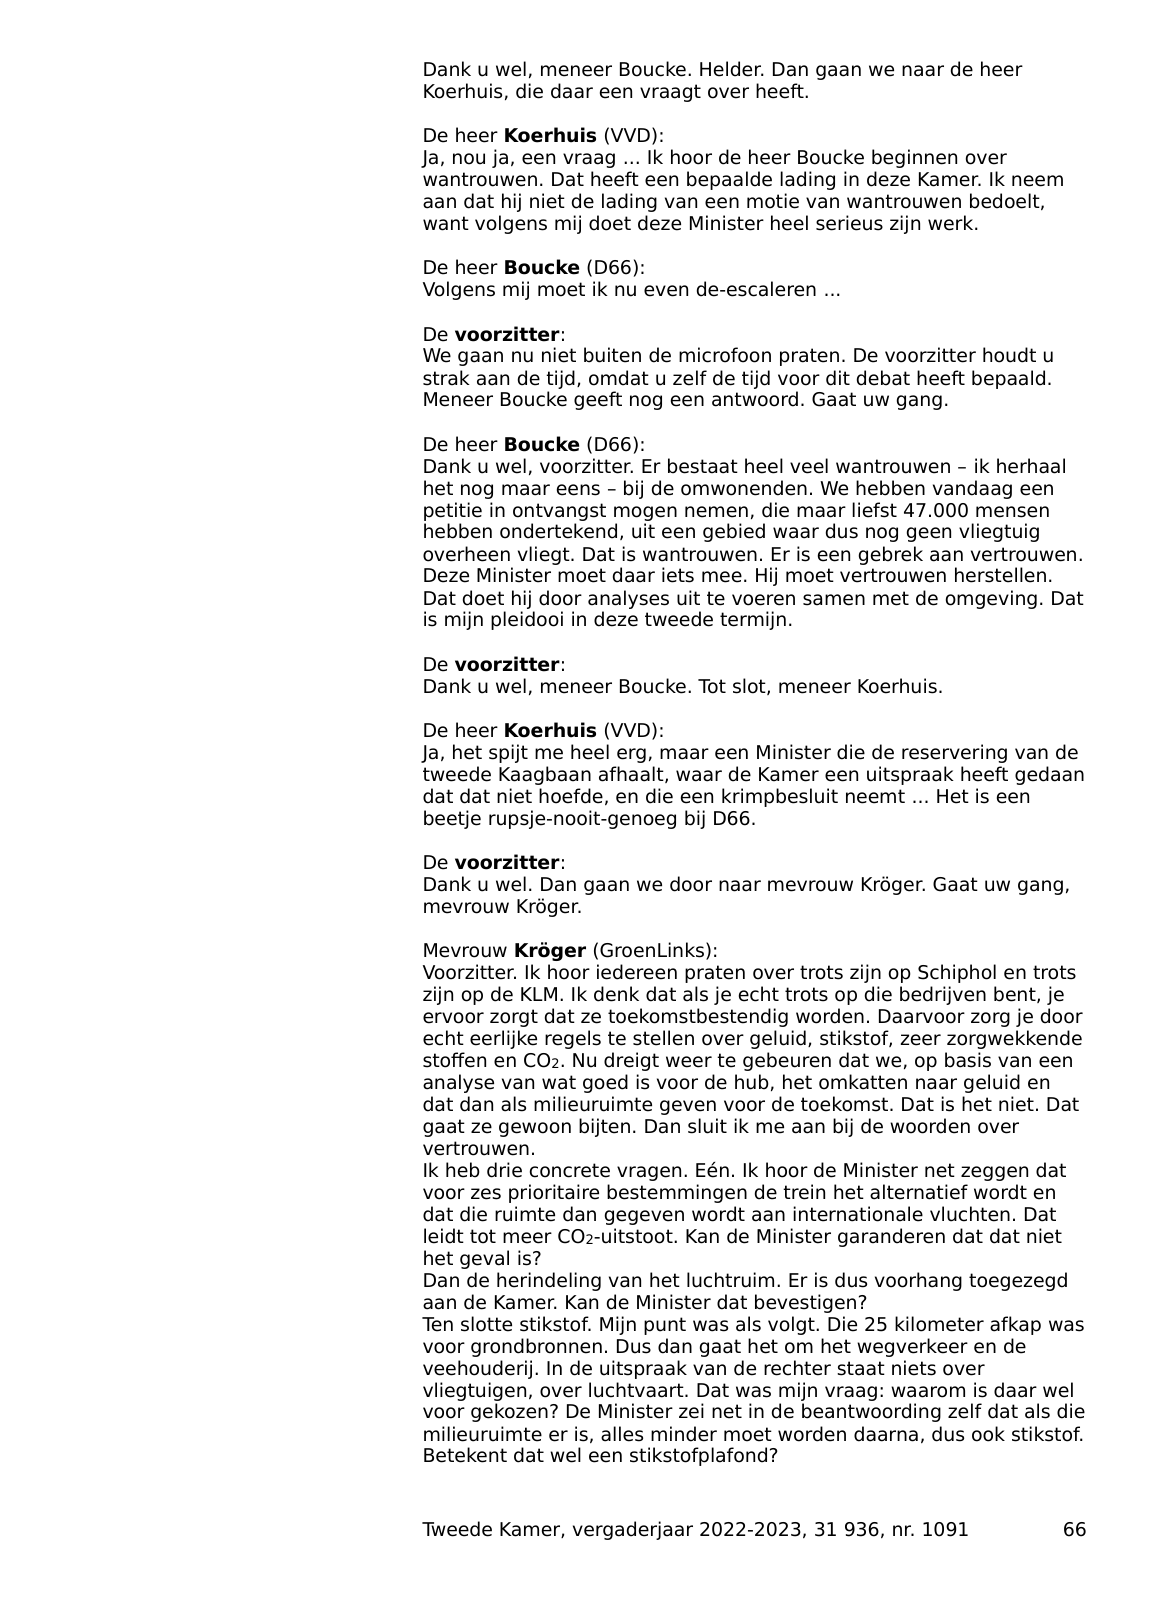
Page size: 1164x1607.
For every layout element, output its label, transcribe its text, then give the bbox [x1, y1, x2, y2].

text Dan de herindeling van het luchtruim. Er is dus voorhang toegezegd aan de Kamer. Kan de Minister dat bevestigen? [422, 1269, 1087, 1313]
text De voorzitter: [422, 323, 1087, 345]
text Volgens mij moet ik nu even de-escaleren ... [422, 279, 1087, 301]
text Ja, het spijt me heel erg, maar een Minister die de reservering van de tweede Kaagbaan afhaalt, waar de Kamer een uitspraak heeft gedaan dat dat niet hoefde, en die een krimpbesluit neemt ... Het is een beetje rupsje-nooit-genoeg bij D66. [422, 742, 1087, 829]
text Ten slotte stikstof. Mijn punt was als volgt. Die 25 kilometer afkap was voor grondbronnen. Dus dan gaat het om het wegverkeer en de veehouderij. In de uitspraak van de rechter staat niets over vliegtuigen, over luchtvaart. Dat was mijn vraag: waarom is daar wel voor gekozen? De Minister zei net in de beantwoording zelf dat als die milieuruimte er is, alles minder moet worden daarna, dus ook stikstof. Betekent dat wel een stikstofplafond? [422, 1313, 1087, 1467]
text De heer Boucke (D66): [422, 433, 1087, 456]
text De heer Koerhuis (VVD): [422, 125, 1087, 147]
text Dank u wel, meneer Boucke. Helder. Dan gaan we naar de heer Koerhuis, die daar een vraagt over heeft. [422, 59, 1087, 103]
text De heer Boucke (D66): [422, 257, 1087, 279]
text Dank u wel, voorzitter. Er bestaat heel veel wantrouwen – ik herhaal het nog maar eens – bij de omwonenden. We hebben vandaag een petitie in ontvangst mogen nemen, die maar liefst 47.000 mensen hebben ondertekend, uit een gebied waar dus nog geen vliegtuig overheen vliegt. Dat is wantrouwen. Er is een gebrek aan vertrouwen. Deze Minister moet daar iets mee. Hij moet vertrouwen herstellen. Dat doet hij door analyses uit te voeren samen met de omgeving. Dat is mijn pleidooi in deze tweede termijn. [422, 456, 1087, 631]
text De heer Koerhuis (VVD): [422, 720, 1087, 742]
text Ja, nou ja, een vraag ... Ik hoor de heer Boucke beginnen over wantrouwen. Dat heeft een bepaalde lading in deze Kamer. Ik neem aan dat hij niet de lading van een motie van wantrouwen bedoelt, want volgens mij doet deze Minister heel serieus zijn werk. [422, 147, 1087, 235]
text Dank u wel, meneer Boucke. Tot slot, meneer Koerhuis. [422, 676, 1087, 697]
text Dank u wel. Dan gaan we door naar mevrouw Kröger. Gaat uw gang, mevrouw Kröger. [422, 874, 1087, 918]
text We gaan nu niet buiten de microfoon praten. De voorzitter houdt u strak aan de tijd, omdat u zelf de tijd voor dit debat heeft bepaald. Meneer Boucke geeft nog een antwoord. Gaat uw gang. [422, 345, 1087, 411]
text Voorzitter. Ik hoor iedereen praten over trots zijn op Schiphol en trots zijn op de KLM. Ik denk dat als je echt trots op die bedrijven bent, je ervoor zorgt dat ze toekomstbestendig worden. Daarvoor zorg je door echt eerlijke regels te stellen over geluid, stikstof, zeer zorgwekkende stoffen en CO2. Nu dreigt weer te gebeuren dat we, op basis van een analyse van wat goed is voor de hub, het omkatten naar geluid en dat dan als milieuruimte geven voor de toekomst. Dat is het niet. Dat gaat ze gewoon bijten. Dan sluit ik me aan bij de woorden over vertrouwen. [422, 962, 1087, 1160]
text Mevrouw Kröger (GroenLinks): [422, 940, 1087, 962]
text De voorzitter: [422, 653, 1087, 676]
text Ik heb drie concrete vragen. Eén. Ik hoor de Minister net zeggen dat voor zes prioritaire bestemmingen de trein het alternatief wordt en dat die ruimte dan gegeven wordt aan internationale vluchten. Dat leidt tot meer CO2-uitstoot. Kan de Minister garanderen dat dat niet het geval is? [422, 1160, 1087, 1269]
text De voorzitter: [422, 852, 1087, 874]
